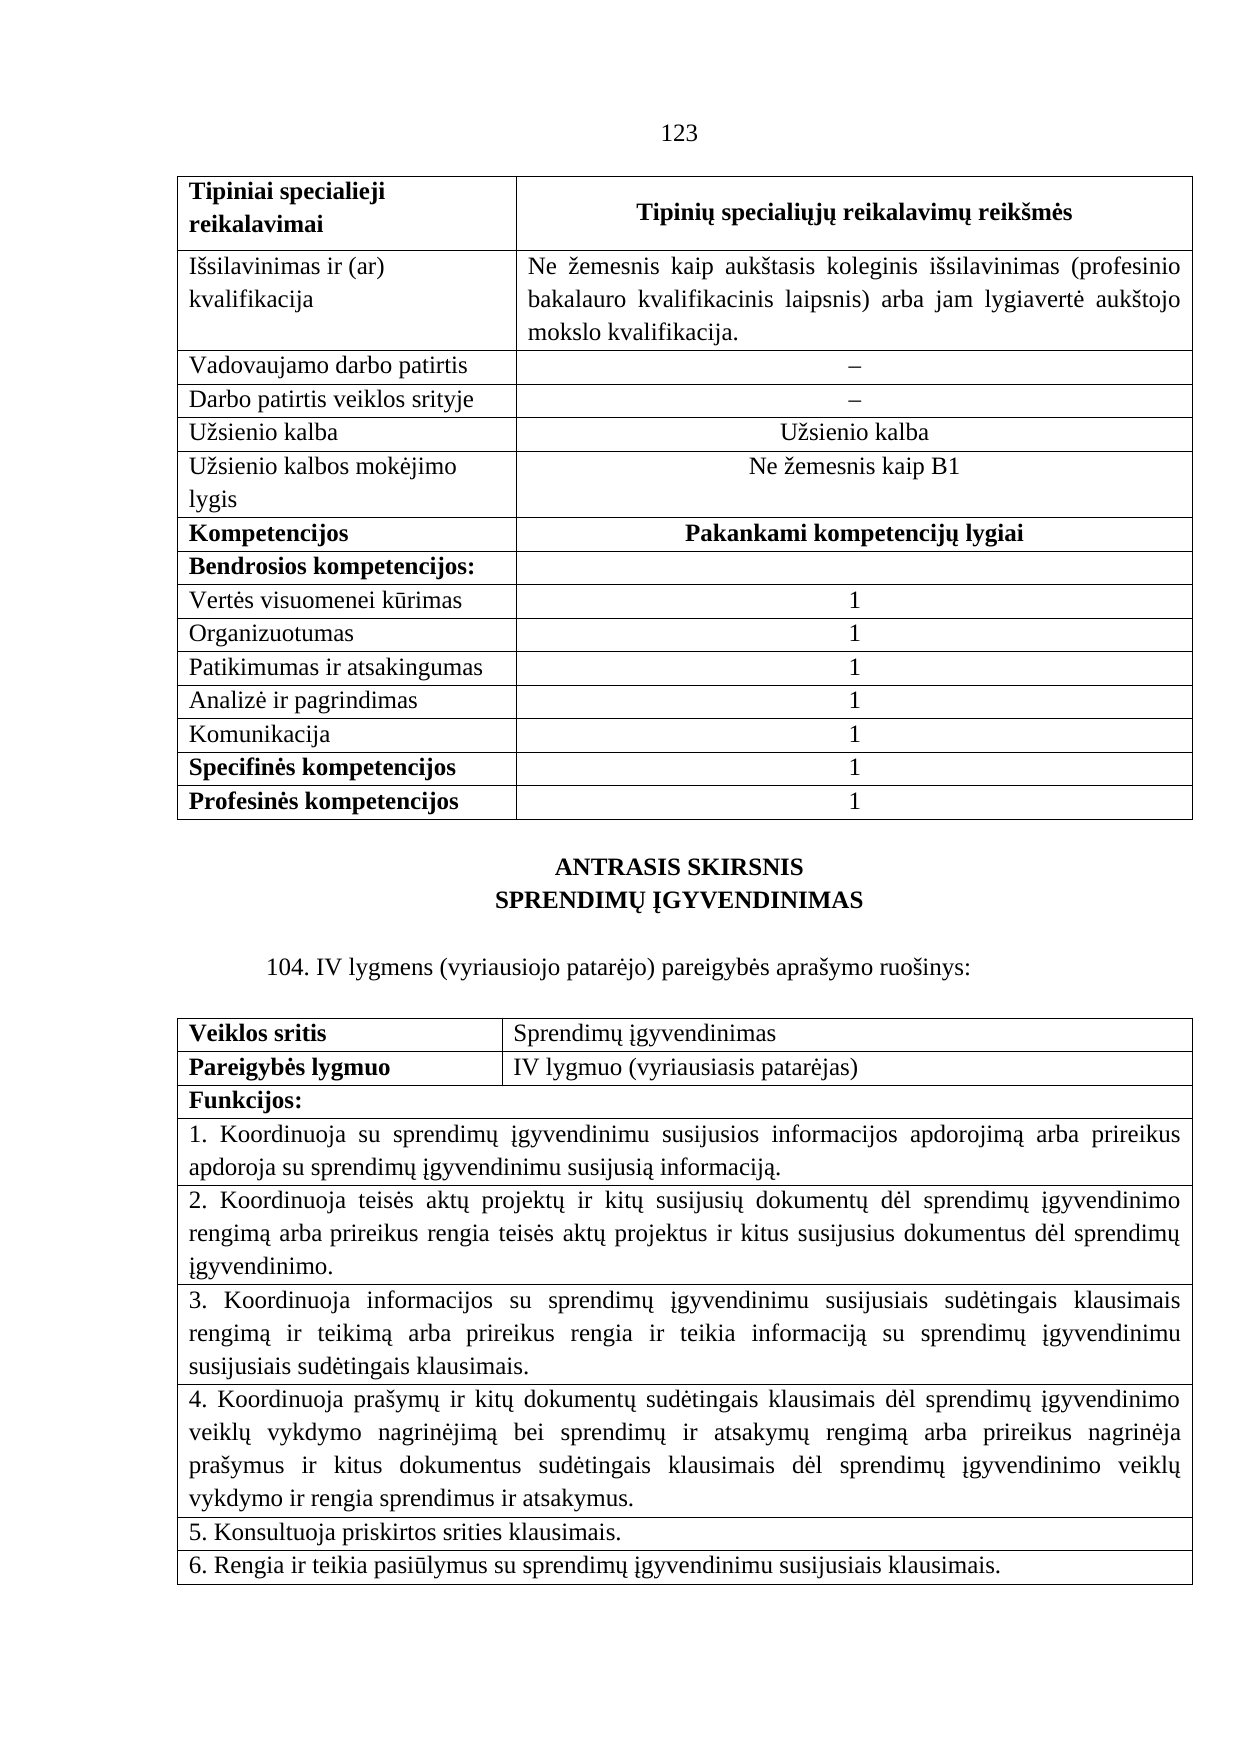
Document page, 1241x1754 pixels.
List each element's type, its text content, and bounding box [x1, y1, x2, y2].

table_cell Bendrosios kompetencijos: [178, 552, 516, 584]
table_cell Tipiniai specialieji reikalavimai [178, 177, 516, 250]
table_cell 2. Koordinuoja teisės aktų projektų ir kitų susijusių dokumentų dėl sprendimų įgyvendinimo rengimą arba prireikus rengia teisės aktų projektus ir kitus susijusius dokumentus dėl sprendimų įgyvendinimo. [178, 1186, 1192, 1284]
table_cell IV lygmuo (vyriausiasis patarėjas) [503, 1052, 1192, 1085]
table_cell 5. Konsultuoja priskirtos srities klausimais. [178, 1518, 1192, 1550]
table_cell Specifinės kompetencijos [178, 753, 516, 785]
table_cell 4. Koordinuoja prašymų ir kitų dokumentų sudėtingais klausimais dėl sprendimų įgyvendinimo veiklų vykdymo nagrinėjimą bei sprendimų ir atsakymų rengimą arba prireikus nagrinėja prašymus ir kitus dokumentus sudėtingais klausimais dėl sprendimų įgyvendinimo veiklų vykdymo ir rengia sprendimus ir atsakymus. [178, 1385, 1192, 1517]
table_cell Pareigybės lygmuo [178, 1052, 502, 1085]
table_cell Vertės visuomenei kūrimas [178, 585, 516, 618]
table_cell 1 [517, 719, 1192, 752]
table_cell – [517, 385, 1192, 417]
table_cell Kompetencijos [178, 518, 516, 551]
text ANTRASIS SKIRSNIS [177, 852, 1181, 881]
table_cell 1 [517, 619, 1192, 651]
table_cell 1. Koordinuoja su sprendimų įgyvendinimu susijusios informacijos apdorojimą arba prireikus apdoroja su sprendimų įgyvendinimu susijusią informaciją. [178, 1119, 1192, 1185]
table_cell – [517, 351, 1192, 383]
table_cell Darbo patirtis veiklos srityje [178, 385, 516, 417]
text SPRENDIMŲ ĮGYVENDINIMAS [177, 886, 1181, 914]
text 104. IV lygmens (vyriausiojo patarėjo) pareigybės aprašymo ruošinys: [177, 952, 1181, 980]
table_cell Profesinės kompetencijos [178, 786, 516, 819]
table_cell [517, 552, 1192, 584]
table_cell Ne žemesnis kaip aukštasis koleginis išsilavinimas (profesinio bakalauro kvalifikacinis laipsnis) arba jam lygiavertė aukštojo mokslo kvalifikacija. [517, 251, 1192, 350]
table_cell 1 [517, 686, 1192, 718]
table_header Veiklos sritis [178, 1019, 502, 1051]
table_cell Užsienio kalbos mokėjimo lygis [178, 452, 516, 517]
table_cell Išsilavinimas ir (ar) kvalifikacija [178, 251, 516, 350]
table_cell Organizuotumas [178, 619, 516, 651]
table_cell Vadovaujamo darbo patirtis [178, 351, 516, 383]
table_cell 6. Rengia ir teikia pasiūlymus su sprendimų įgyvendinimu susijusiais klausimais. [178, 1551, 1192, 1584]
table_cell Patikimumas ir atsakingumas [178, 652, 516, 685]
table_cell Užsienio kalba [178, 418, 516, 451]
table_cell 1 [517, 753, 1192, 785]
table_cell Funkcijos: [178, 1086, 1192, 1118]
table_cell Analizė ir pagrindimas [178, 686, 516, 718]
table_cell 1 [517, 585, 1192, 618]
table_cell Užsienio kalba [517, 418, 1192, 451]
table_cell 1 [517, 652, 1192, 685]
table_cell Tipinių specialiųjų reikalavimų reikšmės [517, 177, 1192, 250]
table_cell Ne žemesnis kaip B1 [517, 452, 1192, 517]
table_cell 1 [517, 786, 1192, 819]
table_header Sprendimų įgyvendinimas [503, 1019, 1192, 1051]
table_cell Komunikacija [178, 719, 516, 752]
table_cell 3. Koordinuoja informacijos su sprendimų įgyvendinimu susijusiais sudėtingais klausimais rengimą ir teikimą arba prireikus rengia ir teikia informaciją su sprendimų įgyvendinimu susijusiais sudėtingais klausimais. [178, 1285, 1192, 1384]
table_cell Pakankami kompetencijų lygiai [517, 518, 1192, 551]
